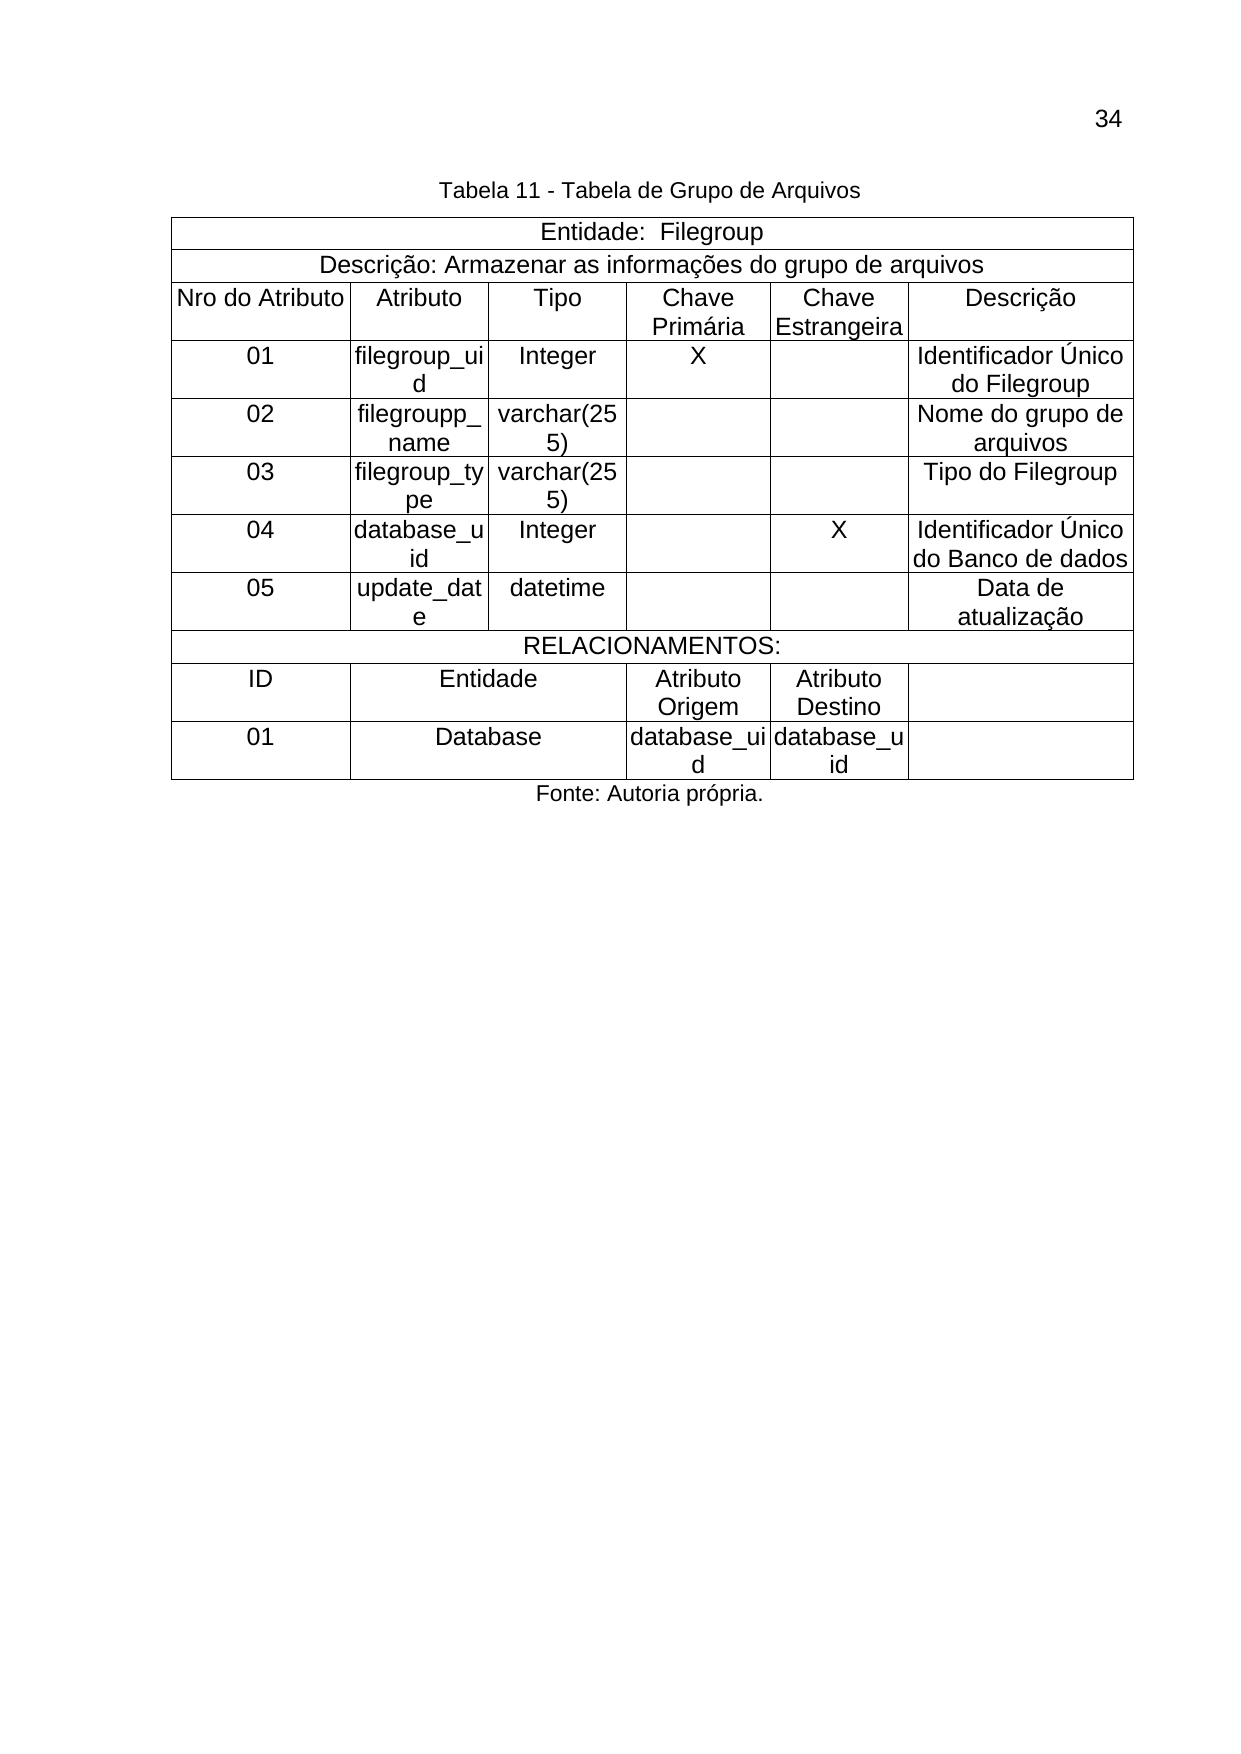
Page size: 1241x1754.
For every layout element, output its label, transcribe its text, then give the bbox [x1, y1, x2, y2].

table_cell 01 [172, 722, 350, 779]
table_cell Descrição: Armazenar as informações do grupo de arquivos [172, 250, 1133, 282]
table_cell Chave Primária [627, 283, 770, 340]
table_cell database_uid [771, 722, 908, 779]
table_cell Tipo do Filegroup [909, 457, 1133, 514]
table_cell [627, 399, 770, 456]
table_cell 05 [172, 573, 350, 630]
table_cell Nome do grupo de arquivos [909, 399, 1133, 456]
table_cell Data de atualização [909, 573, 1133, 630]
table_cell [627, 457, 770, 514]
table_cell Nro do Atributo [172, 283, 350, 340]
table_cell Database [351, 722, 626, 779]
table_cell Atributo Origem [627, 664, 770, 721]
table_cell 04 [172, 515, 350, 572]
table_cell X [627, 341, 770, 398]
table_cell Chave Estrangeira [771, 283, 908, 340]
table_cell Atributo Destino [771, 664, 908, 721]
table_cell 01 [172, 341, 350, 398]
table_cell update_date [351, 573, 488, 630]
table_cell [771, 399, 908, 456]
text Fonte: Autoria própria. [177, 780, 1122, 806]
table_cell Tipo [489, 283, 626, 340]
table_cell [771, 457, 908, 514]
table_cell [627, 573, 770, 630]
table_cell [909, 722, 1133, 779]
table_header Entidade: Filegroup [172, 218, 1133, 249]
table_cell RELACIONAMENTOS: [172, 631, 1133, 663]
table_cell filegroup_uid [351, 341, 488, 398]
table_cell 03 [172, 457, 350, 514]
table_cell Descrição [909, 283, 1133, 340]
table_cell filegroupp_name [351, 399, 488, 456]
table_cell X [771, 515, 908, 572]
table_cell [627, 515, 770, 572]
table_cell varchar(255) [489, 457, 626, 514]
table_cell database_uid [351, 515, 488, 572]
table_cell database_uid [627, 722, 770, 779]
table_cell 02 [172, 399, 350, 456]
table_cell Entidade [351, 664, 626, 721]
table_cell Identificador Único do Filegroup [909, 341, 1133, 398]
table_cell filegroup_type [351, 457, 488, 514]
table_cell Integer [489, 341, 626, 398]
table_cell datetime [489, 573, 626, 630]
table_cell varchar(255) [489, 399, 626, 456]
table_cell ID [172, 664, 350, 721]
table_cell [771, 573, 908, 630]
table_cell [771, 341, 908, 398]
table_cell Integer [489, 515, 626, 572]
text Tabela 11 - Tabela de Grupo de Arquivos [177, 177, 1122, 203]
table_cell [909, 664, 1133, 721]
table_cell Atributo [351, 283, 488, 340]
table_cell Identificador Único do Banco de dados [909, 515, 1133, 572]
